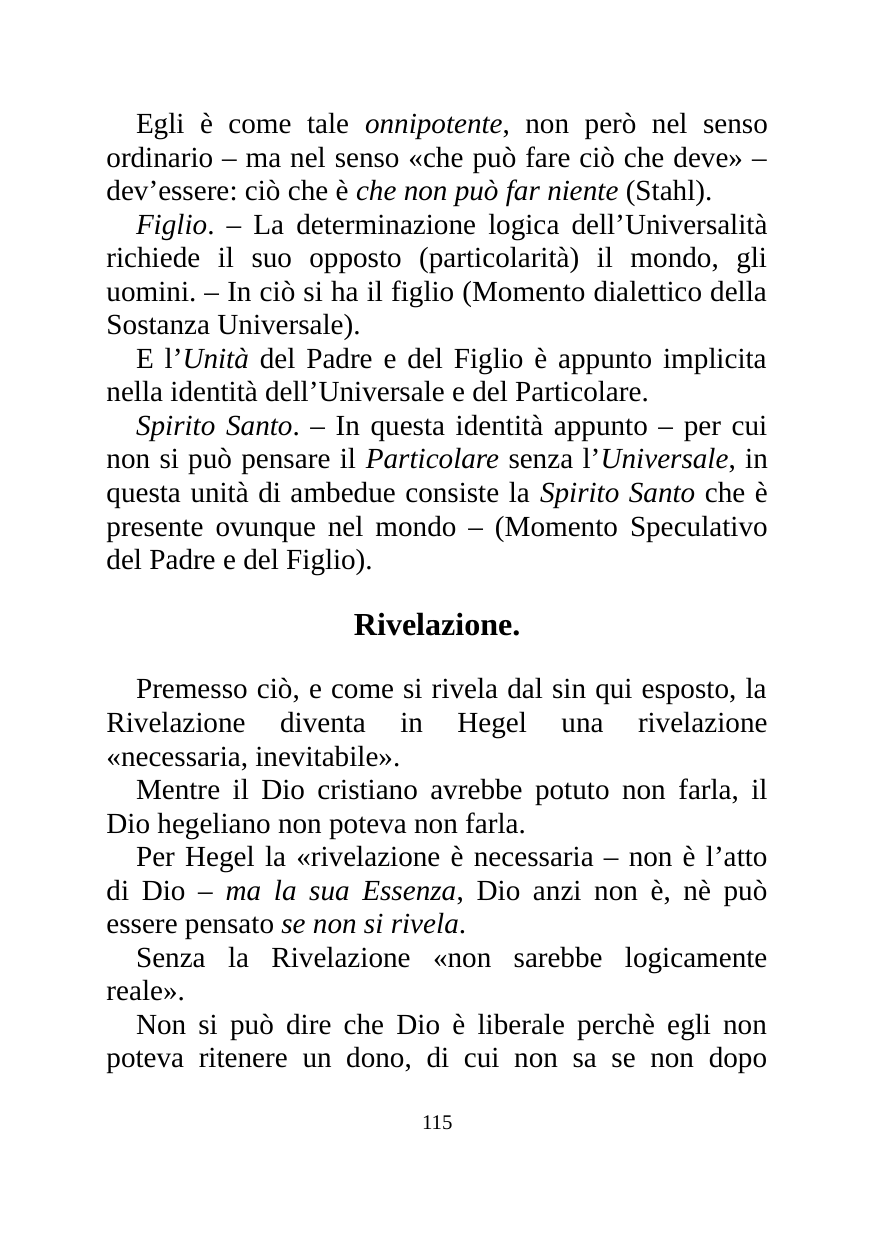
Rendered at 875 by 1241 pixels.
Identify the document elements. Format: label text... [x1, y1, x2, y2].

text Figlio. – La determinazione logica dell’Universalità richiede il suo opposto (particolarità) il mondo, gli uomini. – In ciò si ha il figlio (Momento dialettico della Sostanza Universale). [106, 207, 768, 341]
text Premesso ciò, e come si rivela dal sin qui esposto, la Rivelazione diventa in Hegel una rivelazione «necessaria, inevitabile». [106, 672, 768, 772]
text Mentre il Dio cristiano avrebbe potuto non farla, il Dio hegeliano non poteva non farla. [106, 772, 768, 839]
text Senza la Rivelazione «non sarebbe logicamente reale». [106, 940, 768, 1007]
subtitle Rivelazione. [106, 605, 768, 642]
text Non si può dire che Dio è liberale perchè egli non poteva ritenere un dono, di cui non sa se non dopo [106, 1007, 768, 1074]
text Spirito Santo. – In questa identità appunto – per cui non si può pensare il Particolare senza l’Universale, in questa unità di ambedue consiste la Spirito Santo che è presente ovunque nel mondo – (Momento Speculativo del Padre e del Figlio). [106, 408, 768, 576]
text E l’Unità del Padre e del Figlio è appunto implicita nella identità dell’Universale e del Particolare. [106, 341, 768, 408]
text Per Hegel la «rivelazione è necessaria – non è l’atto di Dio – ma la sua Essenza, Dio anzi non è, nè può essere pensato se non si rivela. [106, 839, 768, 940]
text Egli è come tale onnipotente, non però nel senso ordinario – ma nel senso «che può fare ciò che deve» – dev’essere: ciò che è che non può far niente (Stahl). [106, 106, 768, 207]
